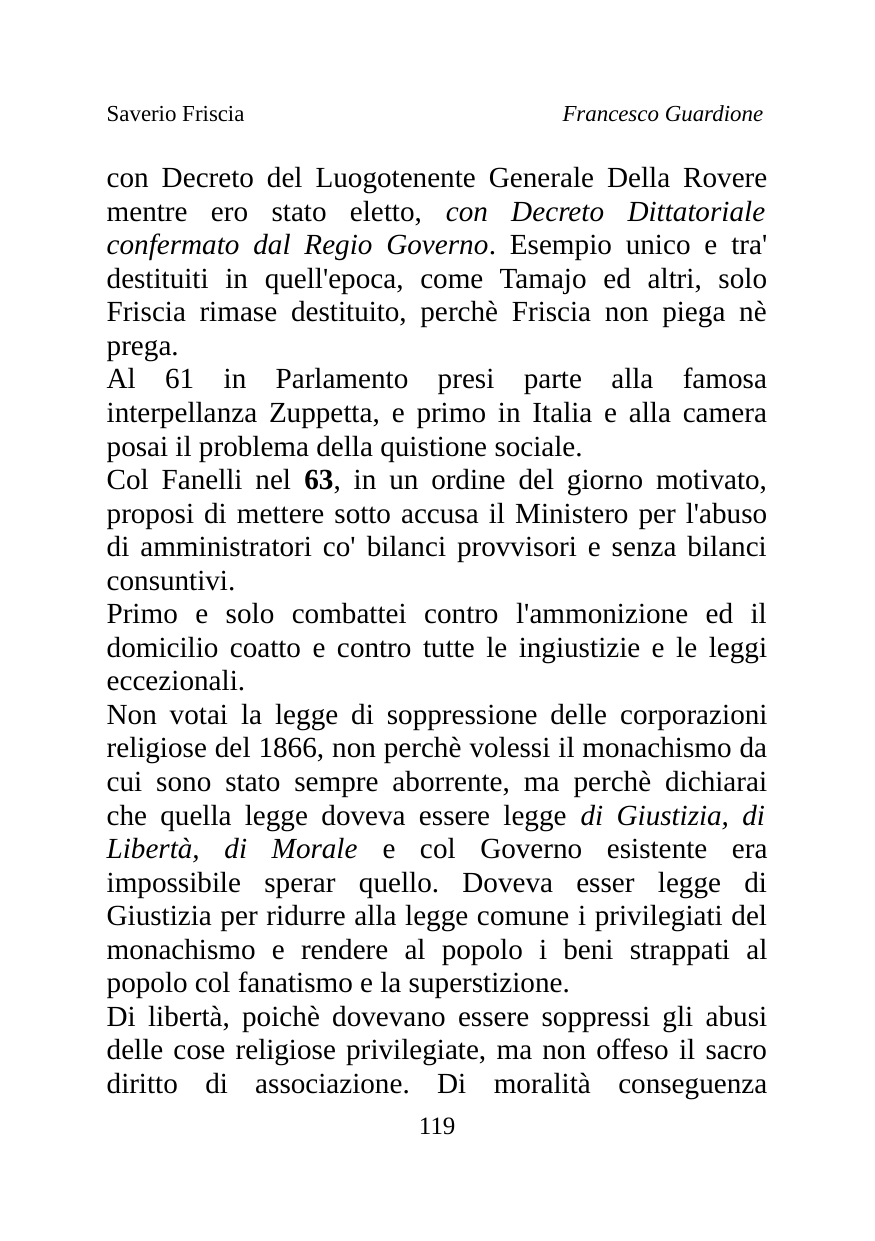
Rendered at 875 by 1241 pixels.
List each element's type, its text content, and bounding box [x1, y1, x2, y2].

text Non votai la legge di soppressione delle corporazioni religiose del 1866, non perchè volessi il monachismo da cui sono stato sempre aborrente, ma perchè dichiarai che quella legge doveva essere legge di Giustizia, di Libertà, di Morale e col Governo esistente era impossibile sperar quello. Doveva esser legge di Giustizia per ridurre alla legge comune i privilegiati del monachismo e rendere al popolo i beni strappati al popolo col fanatismo e la superstizione. [106, 697, 768, 999]
text Primo e solo combattei contro l'ammonizione ed il domicilio coatto e contro tutte le ingiustizie e le leggi eccezionali. [106, 596, 768, 697]
text con Decreto del Luogotenente Generale Della Rovere mentre ero stato eletto, con Decreto Dittatoriale confermato dal Regio Governo. Esempio unico e tra' destituiti in quell'epoca, come Tamajo ed altri, solo Friscia rimase destituito, perchè Friscia non piega nè prega. [106, 160, 768, 362]
text Col Fanelli nel 63, in un ordine del giorno motivato, proposi di mettere sotto accusa il Ministero per l'abuso di amministratori co' bilanci provvisori e senza bilanci consuntivi. [106, 462, 768, 596]
text Al 61 in Parlamento presi parte alla famosa interpellanza Zuppetta, e primo in Italia e alla camera posai il problema della quistione sociale. [106, 362, 768, 462]
text Di libertà, poichè dovevano essere soppressi gli abusi delle cose religiose privilegiate, ma non offeso il sacro diritto di associazione. Di moralità conseguenza [106, 999, 768, 1099]
